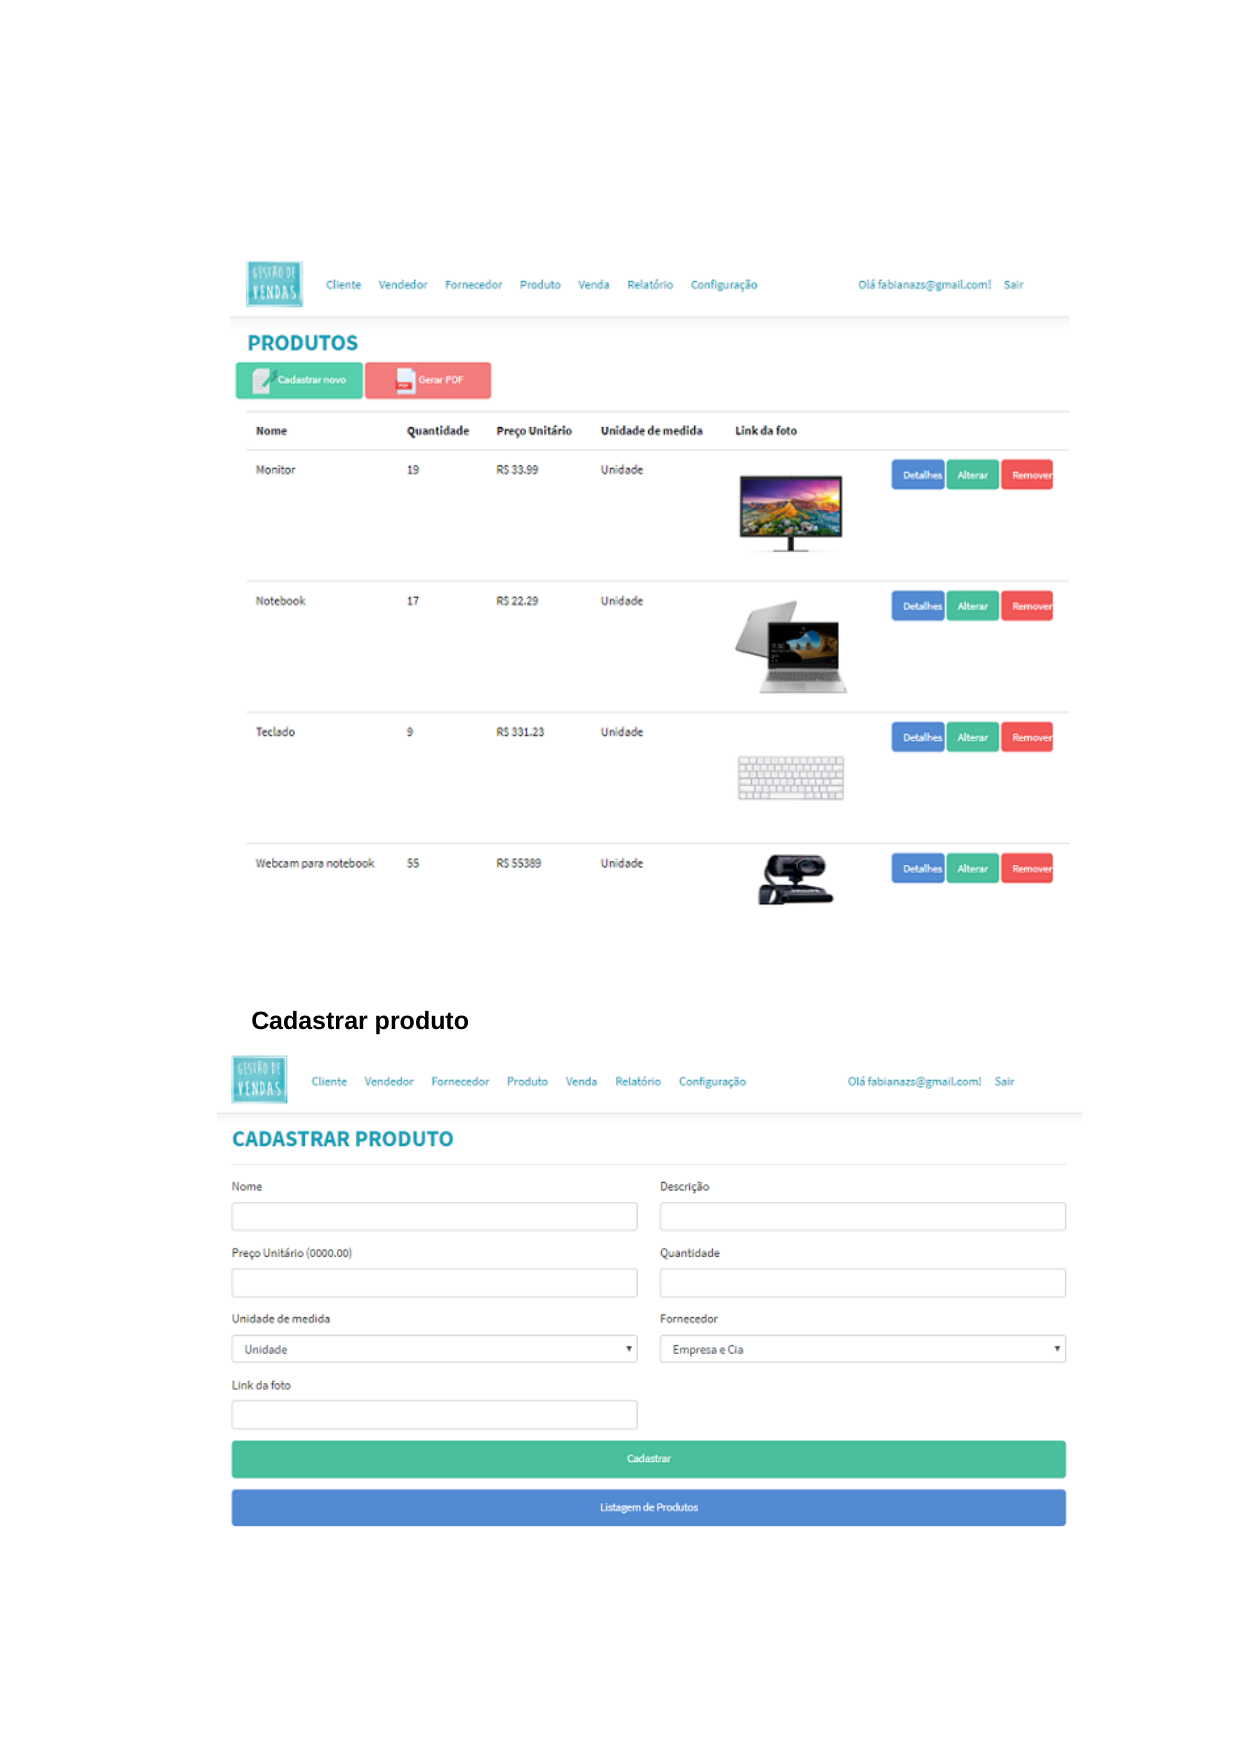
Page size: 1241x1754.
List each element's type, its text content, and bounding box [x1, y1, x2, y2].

text Cadastrar produto [177, 1006, 1122, 1034]
picture [216, 1048, 1083, 1544]
picture [229, 261, 1070, 906]
